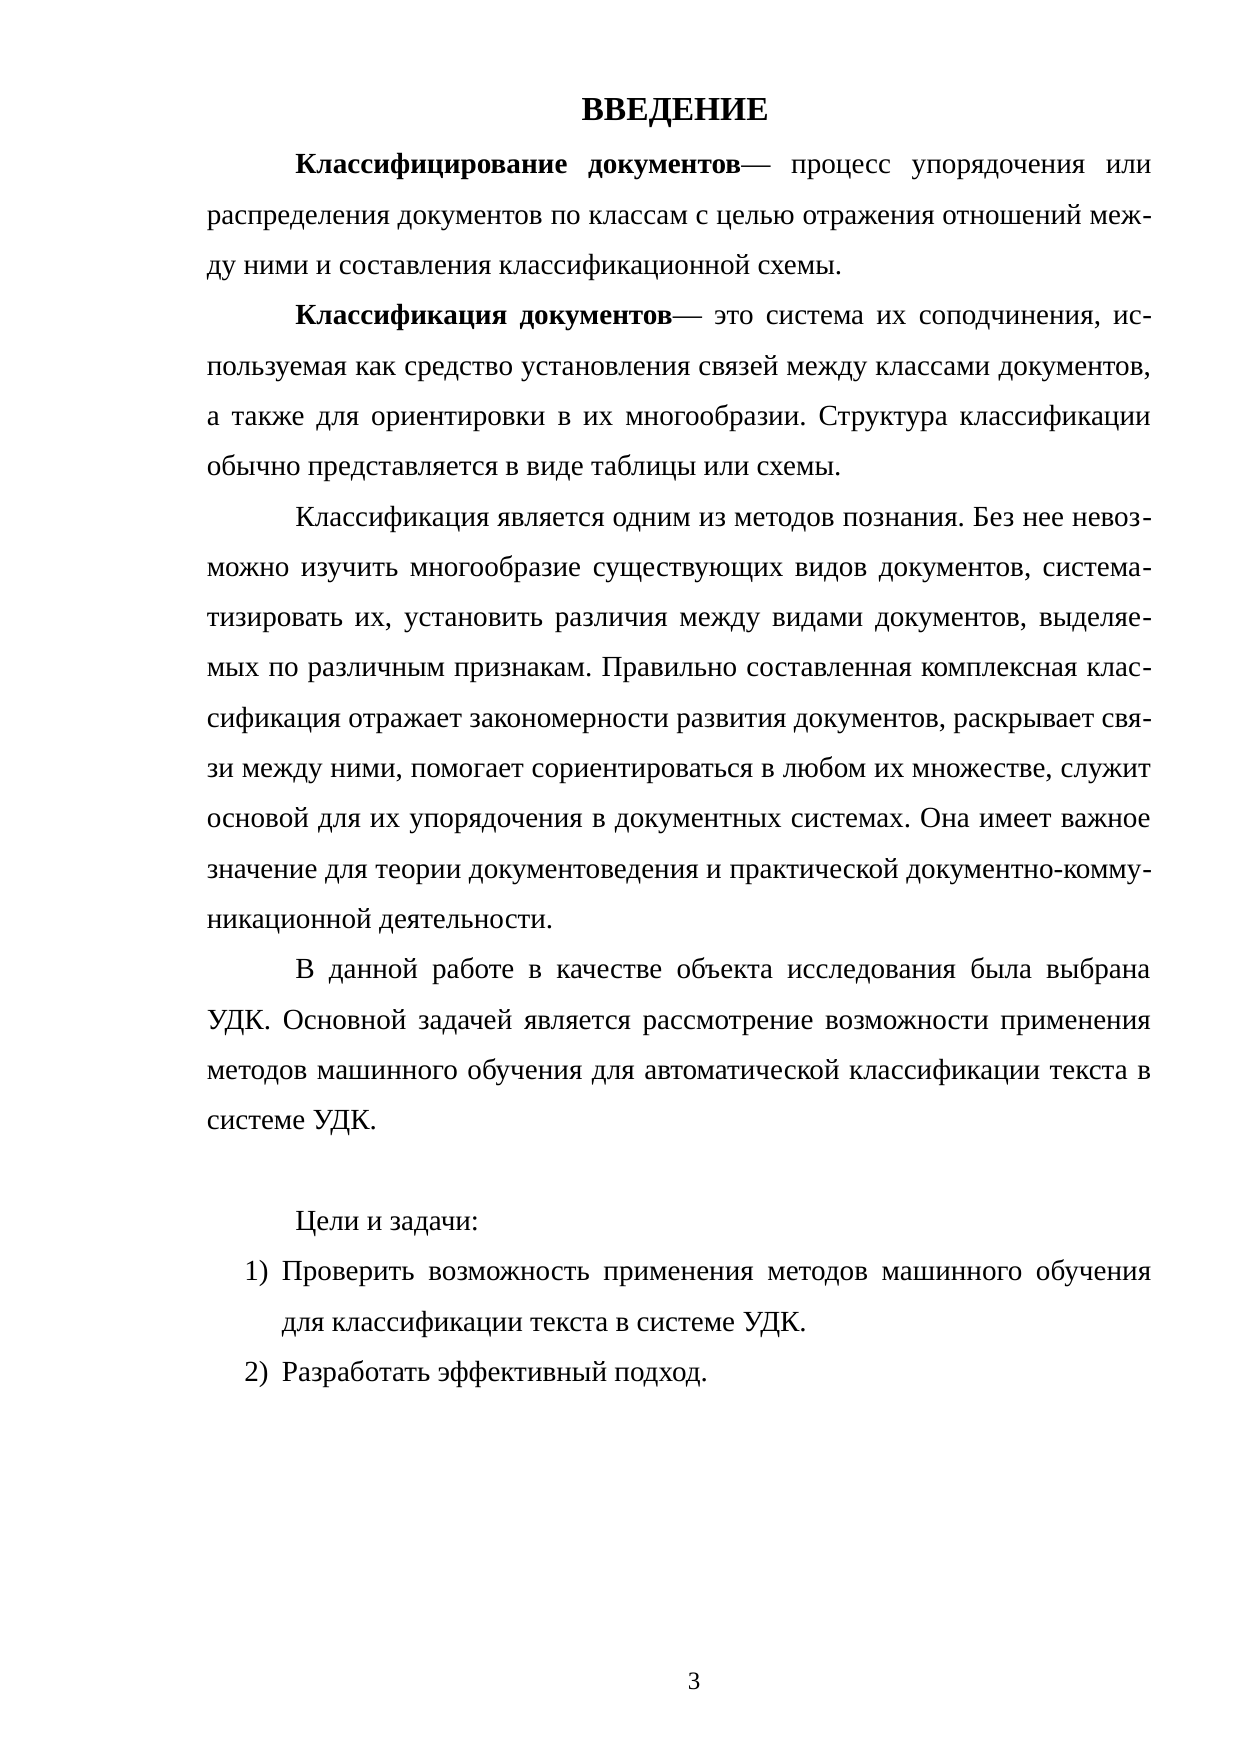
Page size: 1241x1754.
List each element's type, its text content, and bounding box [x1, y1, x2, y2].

text Классификация документов— это система их соподчинения, ис­пользуемая как средство установления связей между классами документов, а также для ориентировки в их многообразии. Структура классификации обычно представляется в виде таблицы или схемы. [207, 297, 1152, 482]
subtitle Введение [207, 88, 1152, 127]
text Классифицирование документов— процесс упорядочения или распределения документов по классам с целью отражения отношений меж­ду ними и составления классификационной схемы. [207, 146, 1152, 281]
text В данной работе в качестве объекта исследования была выбрана УДК. Основной задачей является рассмотрение возможности применения методов машинного обучения для автоматической классификации текста в системе УДК. [207, 951, 1152, 1136]
list Разработать эффективный подход. [244, 1354, 1152, 1387]
list Проверить возможность применения методов машинного обучения для классификации текста в системе УДК. [244, 1253, 1152, 1337]
text Классификация является одним из методов познания. Без нее невоз­можно изучить многообразие существующих видов документов, система­тизировать их, установить различия между видами документов, выделяе­мых по различным признакам. Правильно составленная комплексная клас­сификация отражает закономерности развития документов, раскрывает свя­зи между ними, помогает сориентироваться в любом их множестве, служит основой для их упорядочения в документных системах. Она имеет важное значение для теории документоведения и практической документно-комму­никационной деятельности. [207, 499, 1152, 935]
text Цели и задачи: [207, 1203, 1152, 1237]
